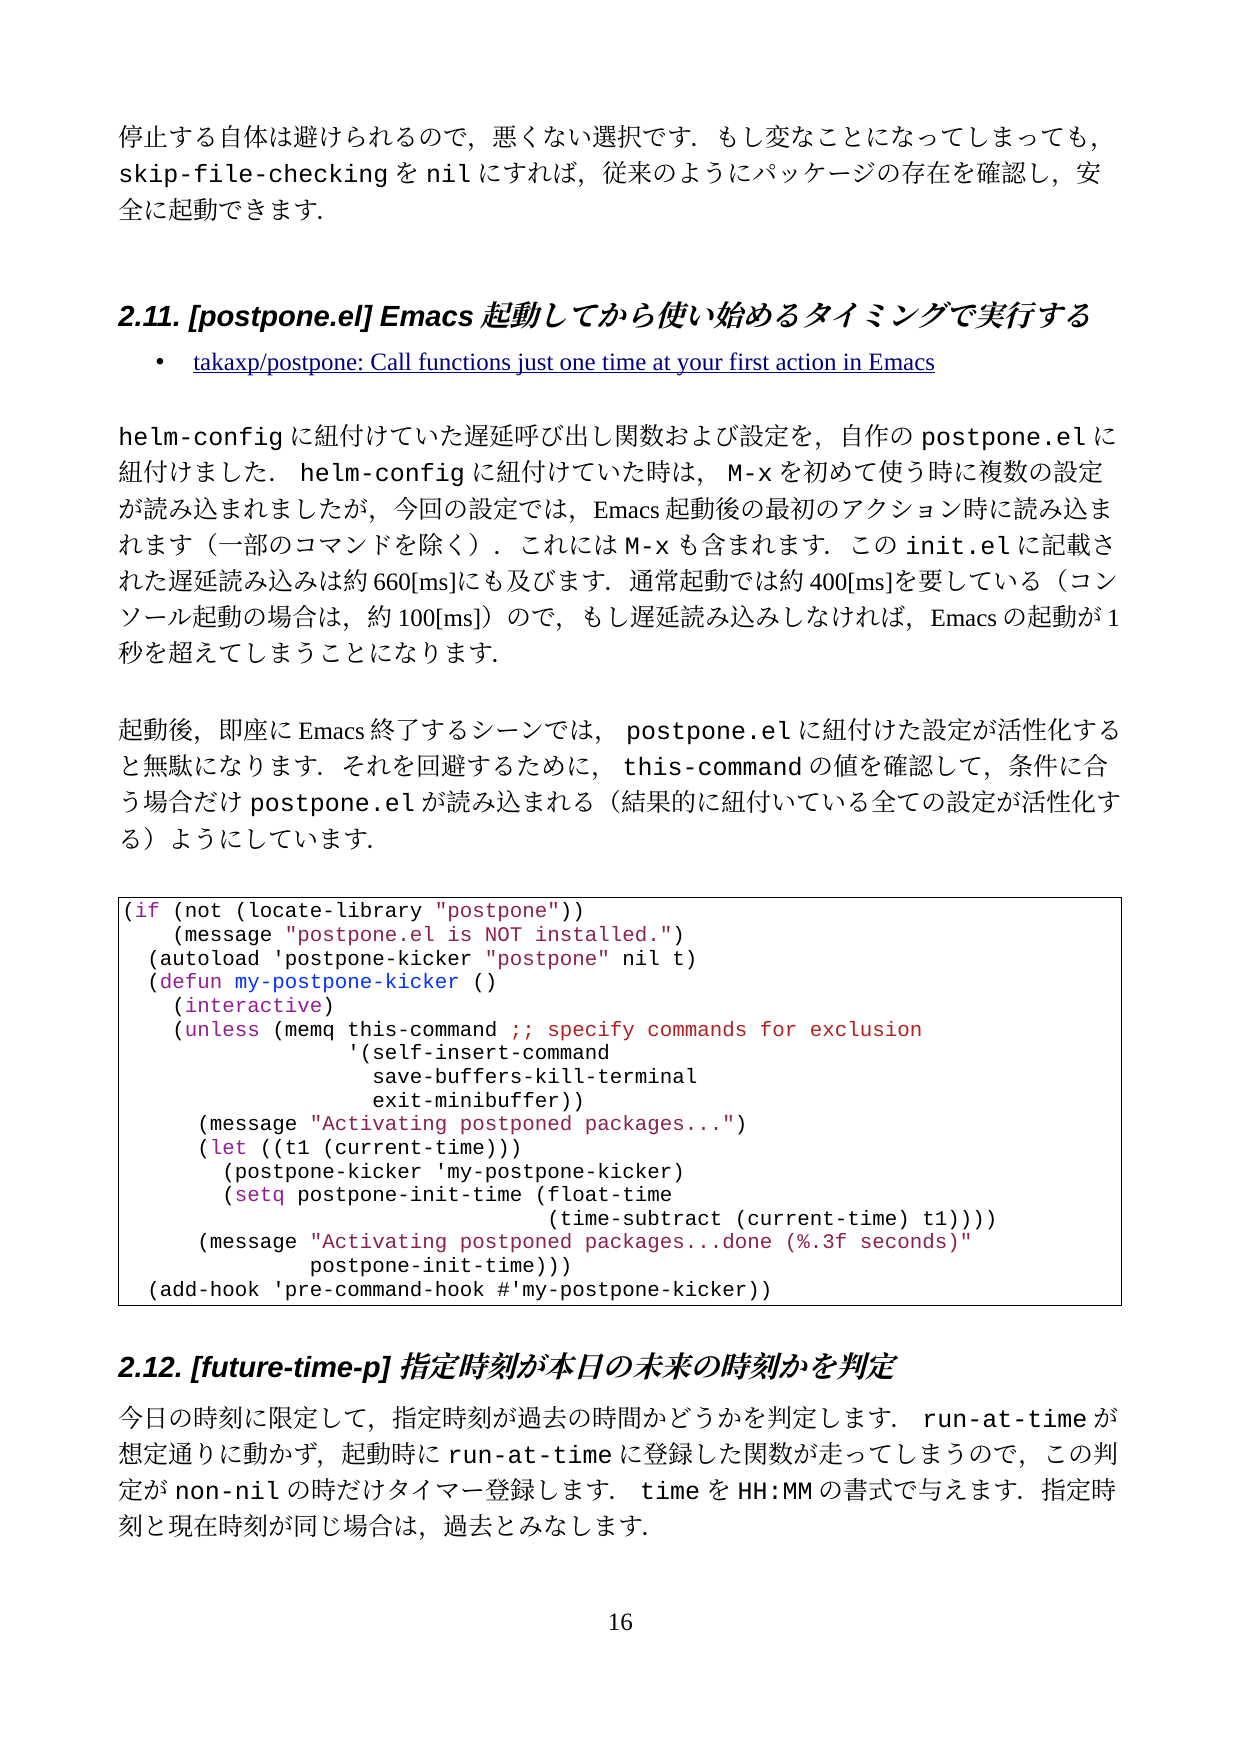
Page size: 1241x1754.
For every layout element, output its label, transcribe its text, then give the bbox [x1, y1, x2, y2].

subtitle [future-time-p] 指定時刻が本日の未来の時刻かを判定 [118, 1344, 1122, 1386]
text (unless (memq this-command ;; specify commands for exclusion [119, 1015, 1121, 1038]
text (let ((t1 (current-time))) [119, 1133, 1121, 1157]
text (time-subtract (current-time) t1)))) [119, 1204, 1121, 1228]
text (message "Activating postponed packages...done (%.3f seconds)" [119, 1228, 1121, 1251]
text (setq postpone-init-time (float-time [119, 1180, 1121, 1204]
text exit-minibuffer)) [119, 1086, 1121, 1109]
subtitle [postpone.el] Emacs起動してから使い始めるタイミングで実行する [118, 292, 1122, 334]
text (defun my-postpone-kicker () [119, 967, 1121, 991]
text (message "postpone.el is NOT installed.") [119, 920, 1121, 944]
text '(self-insert-command [119, 1038, 1121, 1062]
text postpone-init-time))) [119, 1251, 1121, 1275]
text 停止する自体は避けられるので，悪くない選択です．もし変なことになってしまっても， skip-file-checking を nil にすれば，従来のようにパッケージの存在を確認し，安全に起動できます． [118, 118, 1122, 255]
text (interactive) [119, 991, 1121, 1015]
text 起動後，即座にEmacs終了するシーンでは， postpone.el に紐付けた設定が活性化すると無駄になります．それを回避するために， this-command の値を確認して，条件に合う場合だけ postpone.el が読み込まれる（結果的に紐付いている全ての設定が活性化する）ようにしています． [118, 711, 1122, 884]
text (message "Activating postponed packages...") [119, 1109, 1121, 1133]
text helm-config に紐付けていた遅延呼び出し関数および設定を，自作の postpone.el に紐付けました． helm-config に紐付けていた時は， M-x を初めて使う時に複数の設定が読み込まれましたが，今回の設定では，Emacs起動後の最初のアクション時に読み込まれます（一部のコマンドを除く）．これには M-x も含まれます．この init.el に記載された遅延読み込みは約660[ms]にも及びます．通常起動では約400[ms]を要している（コンソール起動の場合は，約100[ms]）ので，もし遅延読み込みしなければ，Emacsの起動が1秒を超えてしまうことになります． [118, 417, 1122, 698]
list takaxp/postpone: Call functions just one time at your first action in Emacs [156, 347, 1122, 404]
text (if (not (locate-library "postpone")) [119, 898, 1121, 920]
text (add-hook 'pre-command-hook #'my-postpone-kicker)) [119, 1275, 1121, 1305]
text save-buffers-kill-terminal [119, 1062, 1121, 1086]
text (autoload 'postpone-kicker "postpone" nil t) [119, 944, 1121, 967]
text 今日の時刻に限定して，指定時刻が過去の時間かどうかを判定します． run-at-time が想定通りに動かず，起動時に run-at-time に登録した関数が走ってしまうので，この判定が non-nil の時だけタイマー登録します． time を HH:MM の書式で与えます．指定時刻と現在時刻が同じ場合は，過去とみなします． [118, 1398, 1122, 1572]
text (postpone-kicker 'my-postpone-kicker) [119, 1157, 1121, 1180]
